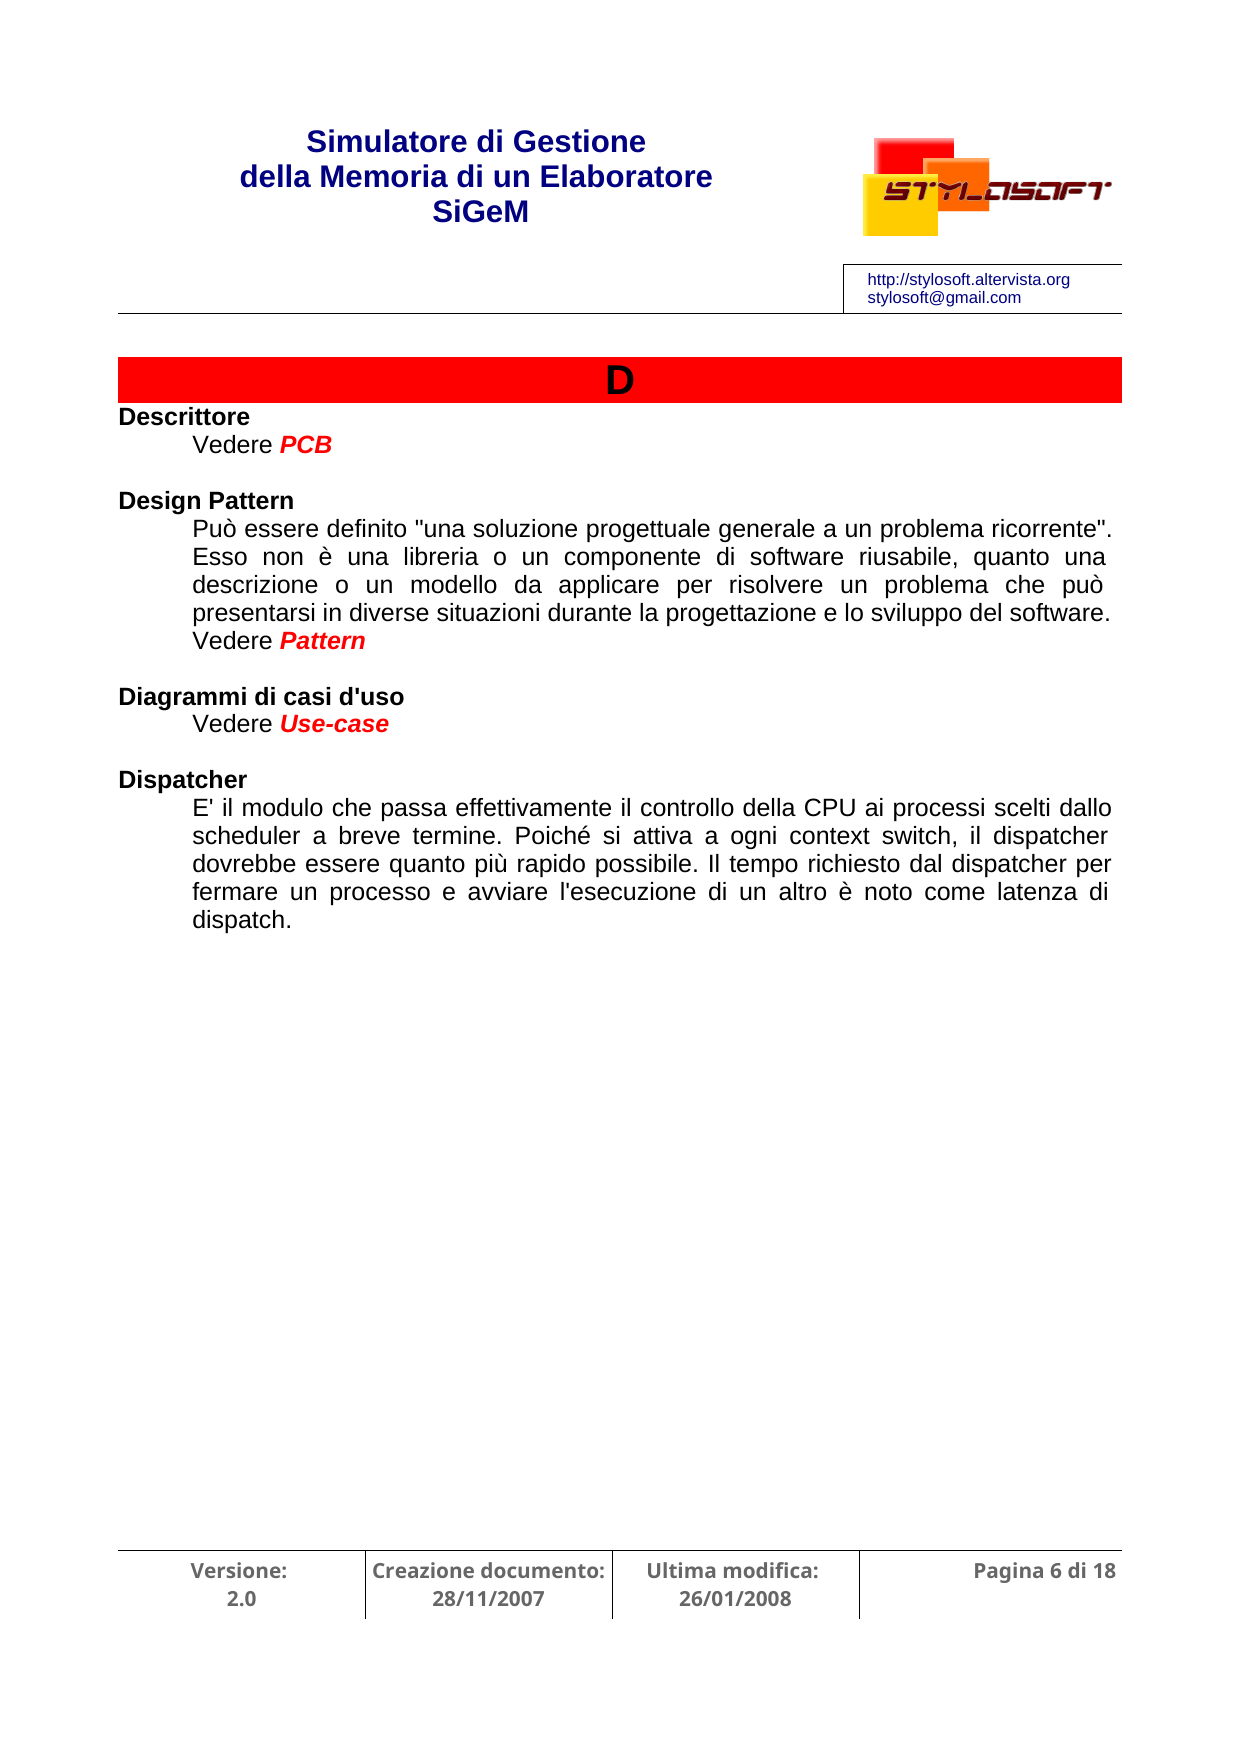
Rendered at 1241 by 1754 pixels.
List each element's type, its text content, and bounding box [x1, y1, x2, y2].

text Descrittore [118, 403, 1122, 431]
text Design Pattern [118, 487, 1122, 515]
text Vedere Use-case [118, 710, 1122, 738]
text E' il modulo che passa effettivamente il controllo della CPU ai processi scelti dallo scheduler a breve termine. Poiché si attiva a ogni context switch, il dispatcher dovrebbe essere quanto più rapido possibile. Il tempo richiesto dal dispatcher per fermare un processo e avviare l'esecuzione di un altro è noto come latenza di dispatch. [118, 794, 1122, 933]
text Diagrammi di casi d'uso [118, 682, 1122, 710]
text Può essere definito "una soluzione progettuale generale a un problema ricorrente". Esso non è una libreria o un componente di software riusabile, quanto una descrizione o un modello da applicare per risolvere un problema che può presentarsi in diverse situazioni durante la progettazione e lo sviluppo del software. [118, 515, 1122, 626]
text Dispatcher [118, 766, 1122, 794]
text Vedere PCB [118, 431, 1122, 459]
picture [848, 123, 1117, 247]
text Vedere Pattern [118, 626, 1122, 654]
